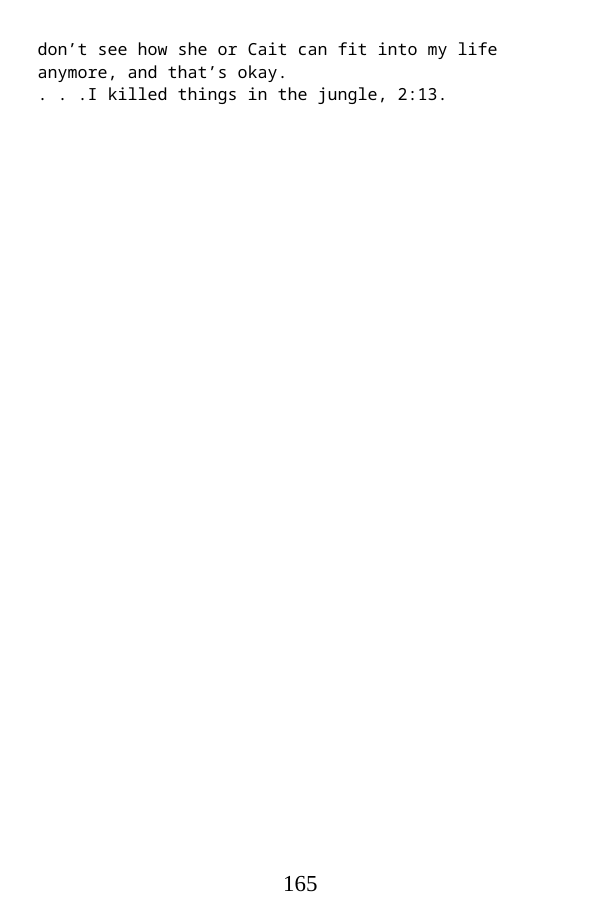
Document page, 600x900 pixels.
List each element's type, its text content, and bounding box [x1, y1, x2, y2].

text don’t see how she or Cait can fit into my life anymore, and that’s okay. [37, 37, 562, 83]
text . . .I killed things in the jungle, 2:13. [37, 83, 562, 106]
